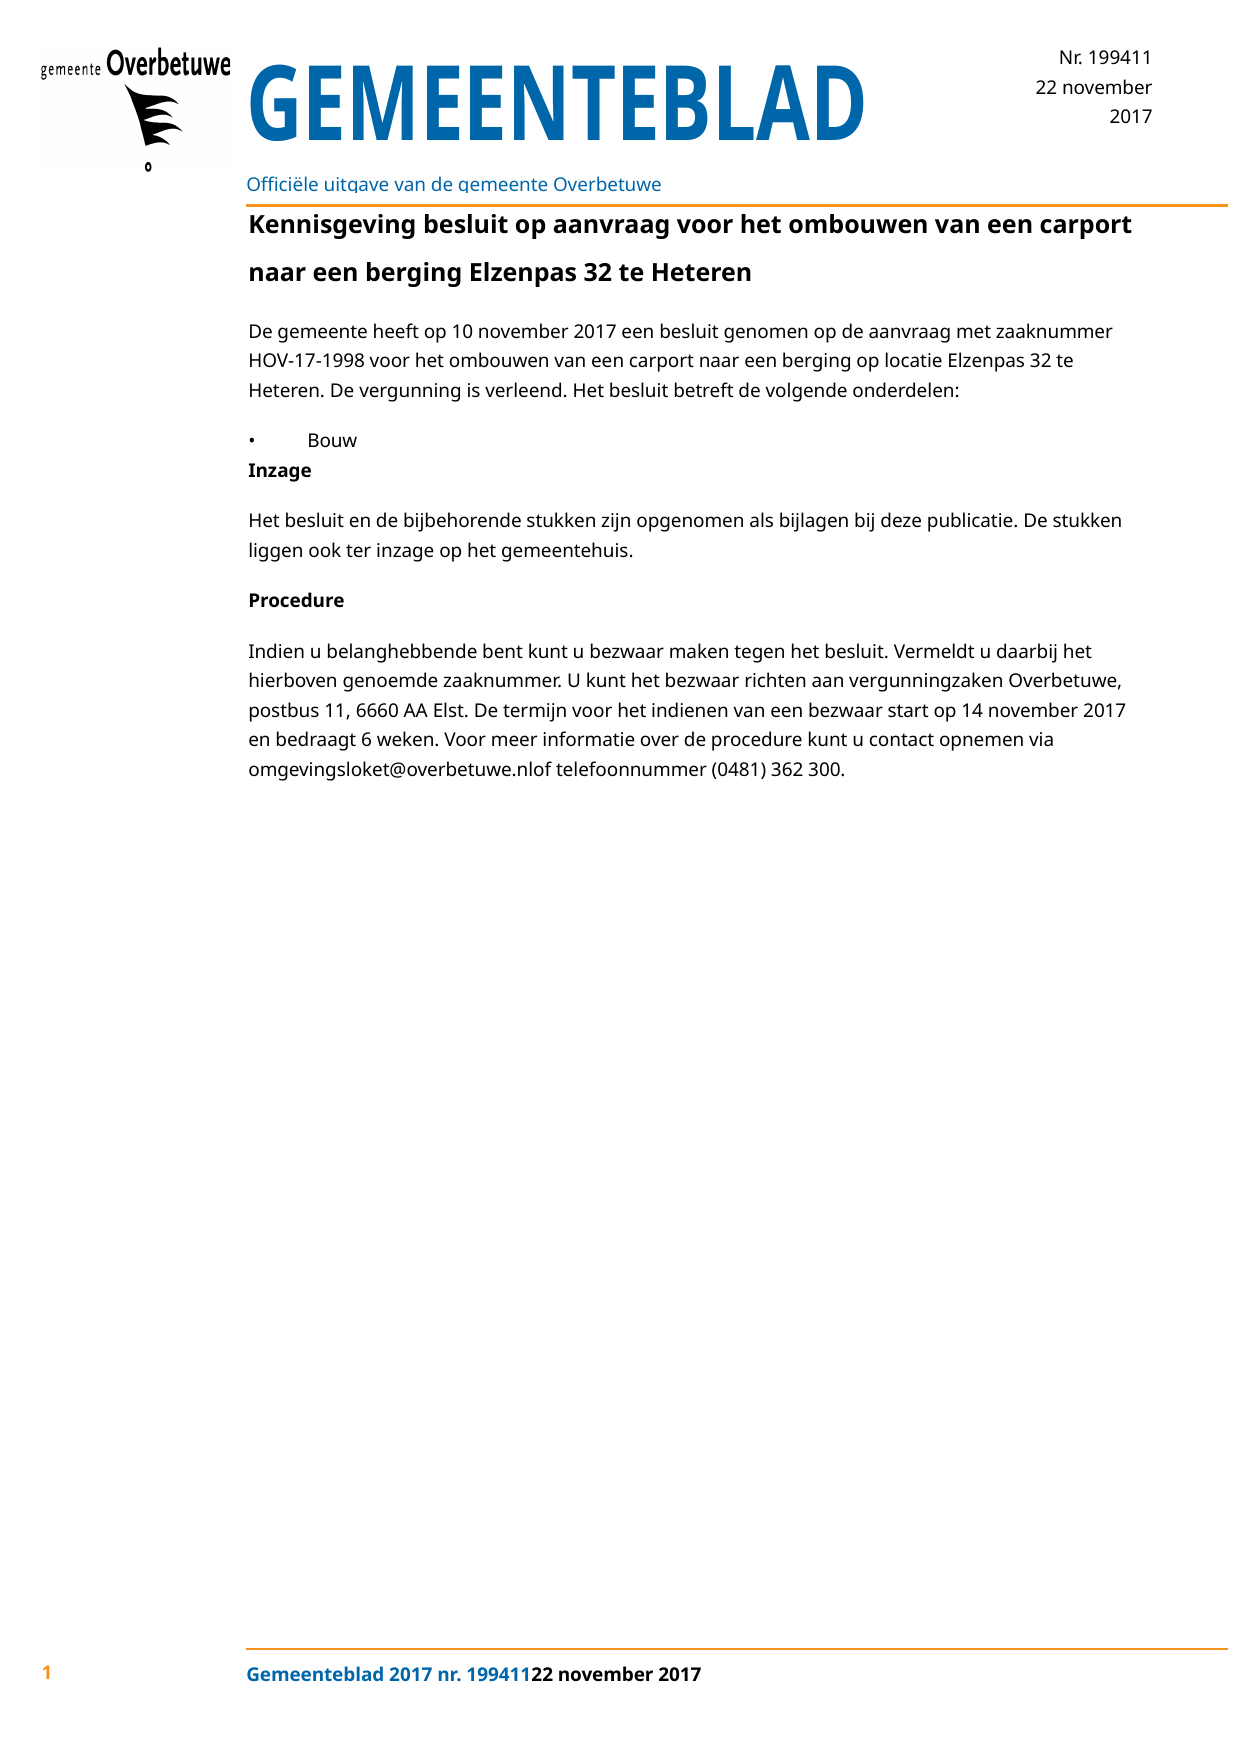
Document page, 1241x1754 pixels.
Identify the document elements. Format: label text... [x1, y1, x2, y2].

text Inzage [248, 457, 1152, 483]
text Indien u belanghebbende bent kunt u bezwaar maken tegen het besluit. Vermeldt u daarbij het hierboven genoemde zaaknummer. U kunt het bezwaar richten aan vergunningzaken Overbetuwe, postbus 11, 6660 AA Elst. De termijn voor het indienen van een bezwaar start op 14 november 2017 en bedraagt 6 weken. Voor meer informatie over de procedure kunt u contact opnemen via omgevingsloket@overbetuwe.nlof telefoonnummer (0481) 362 300. [248, 638, 1152, 782]
picture [41, 47, 231, 172]
text Het besluit en de bijbehorende stukken zijn opgenomen als bijlagen bij deze publicatie. De stukken liggen ook ter inzage op het gemeentehuis. [248, 507, 1152, 563]
text Procedure [248, 587, 1152, 613]
text De gemeente heeft op 10 november 2017 een besluit genomen op de aanvraag met zaaknummer HOV-17-1998 voor het ombouwen van een carport naar een berging op locatie Elzenpas 32 te Heteren. De vergunning is verleend. Het besluit betreft de volgende onderdelen: [248, 318, 1152, 403]
text Kennisgeving besluit op aanvraag voor het ombouwen van een carport naar een berging Elzenpas 32 te Heteren [248, 207, 1152, 288]
list Bouw [248, 427, 1152, 453]
